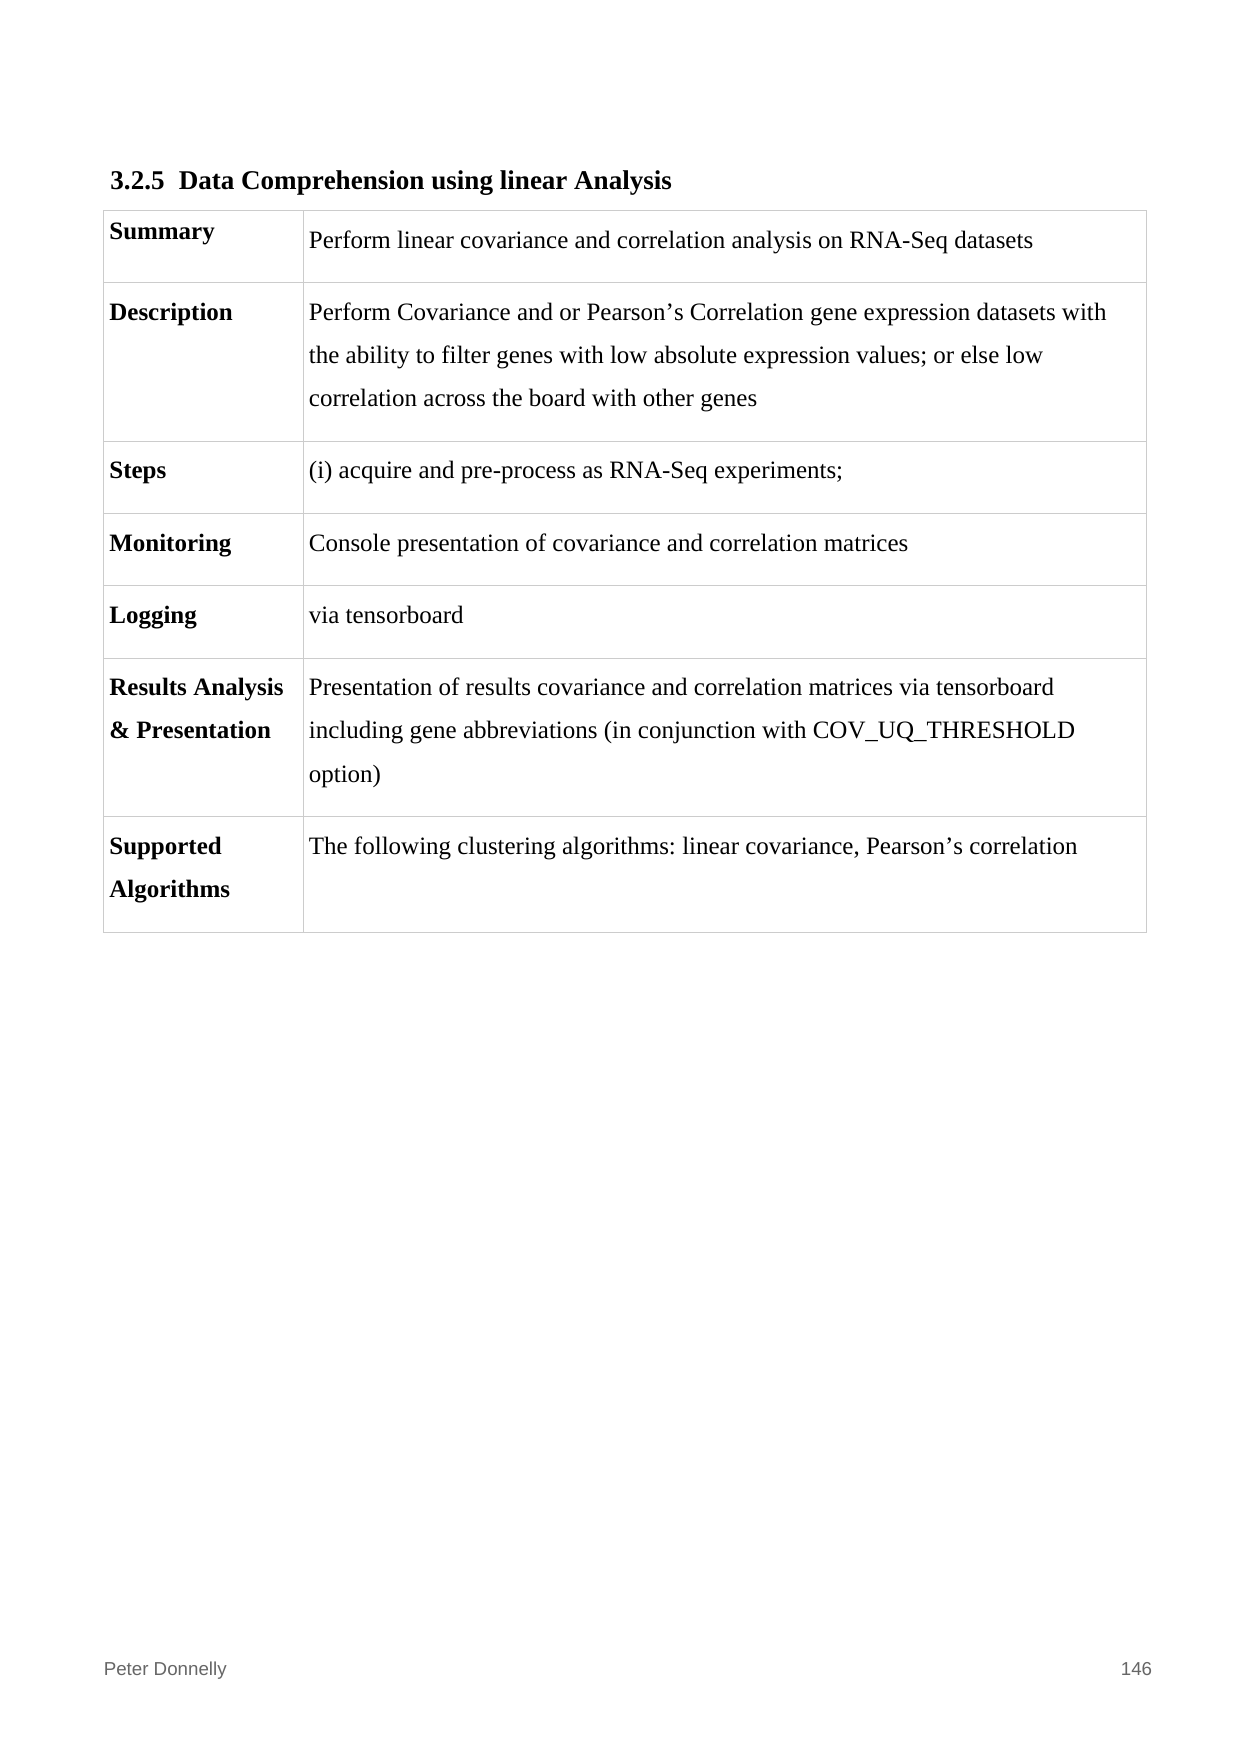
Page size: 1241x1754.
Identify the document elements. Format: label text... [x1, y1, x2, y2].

table_cell Logging [104, 586, 303, 658]
table_cell Steps [104, 442, 303, 513]
table_cell (i) acquire and pre-process as RNA-Seq experiments; [304, 442, 1146, 513]
table_cell Presentation of results covariance and correlation matrices via tensorboard including gene abbreviations (in conjunction with COV_UQ_THRESHOLD option) [304, 659, 1146, 816]
table_cell via tensorboard [304, 586, 1146, 658]
table_cell Console presentation of covariance and correlation matrices [304, 514, 1146, 585]
table_cell Description [104, 283, 303, 441]
table_cell Perform Covariance and or Pearson’s Correlation gene expression datasets with the ability to filter genes with low absolute expression values; or else low correlation across the board with other genes [304, 283, 1146, 441]
table_header Perform linear covariance and correlation analysis on RNA-Seq datasets [304, 211, 1146, 282]
table_cell Results Analysis & Presentation [104, 659, 303, 816]
table_header Summary [104, 211, 303, 282]
table_cell Supported Algorithms [104, 817, 303, 932]
subtitle Data Comprehension using linear Analysis [103, 164, 1146, 195]
table_cell Monitoring [104, 514, 303, 585]
table_cell The following clustering algorithms: linear covariance, Pearson’s correlation [304, 817, 1146, 932]
